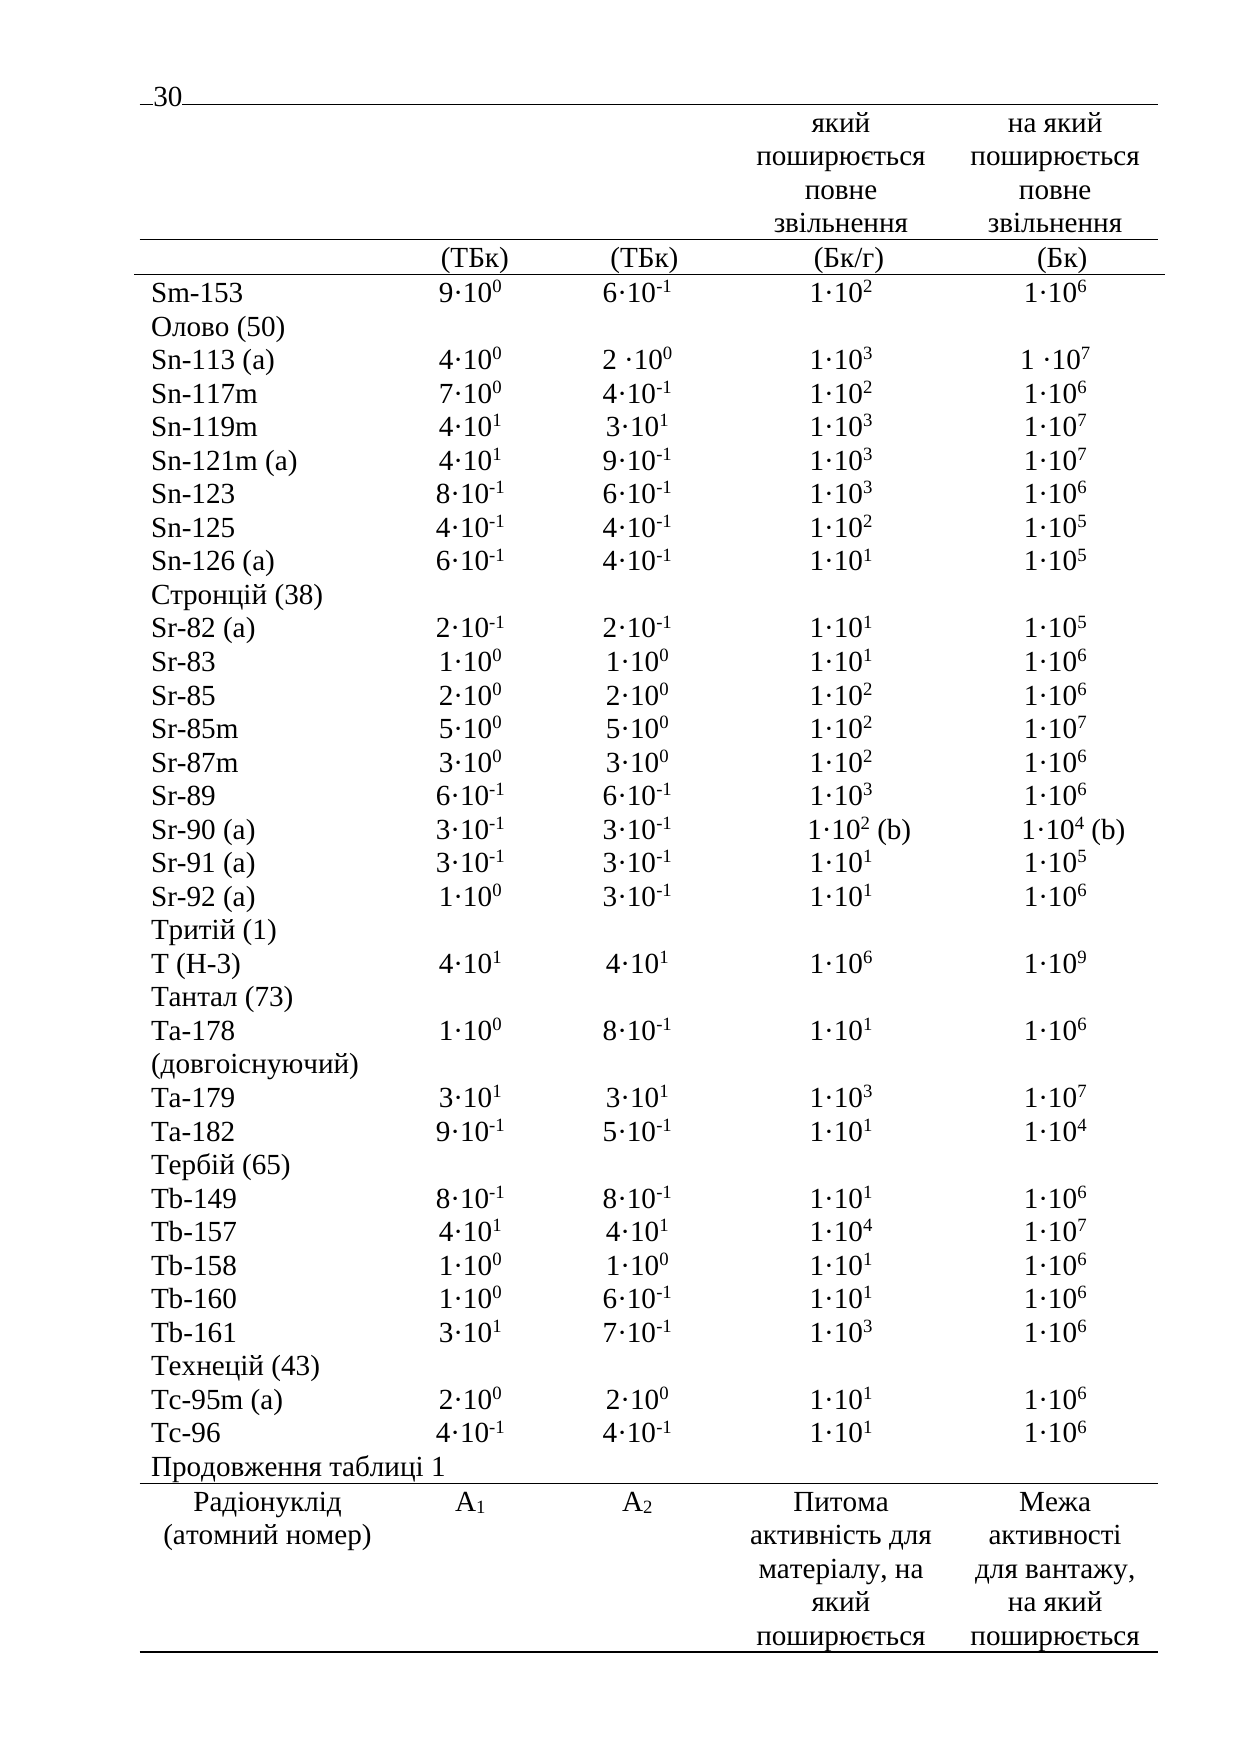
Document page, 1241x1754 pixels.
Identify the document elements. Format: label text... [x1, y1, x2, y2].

table_cell 1·103 [729, 1080, 952, 1114]
table_cell 1·101 [729, 544, 952, 577]
table_cell [134, 1013, 139, 1080]
table_cell [1158, 409, 1165, 443]
table_cell [545, 1147, 729, 1181]
table_cell 2·100 [545, 1382, 729, 1416]
table_cell 3·10-1 [545, 879, 729, 912]
table_cell [1158, 1382, 1165, 1416]
table_cell 8·10-1 [545, 1181, 729, 1214]
table_cell [1158, 1181, 1165, 1214]
table_cell [134, 1416, 139, 1449]
table_cell 1·106 [953, 678, 1157, 711]
table_cell Sr-92 (a) [140, 879, 395, 912]
table_cell 1·102 [729, 376, 952, 409]
table_cell Тb-161 [140, 1315, 395, 1348]
table_cell [953, 1349, 1157, 1382]
table_cell [729, 1147, 952, 1181]
table_cell [1158, 1416, 1165, 1449]
table_cell 1·101 [729, 1382, 952, 1416]
table_cell 1·101 [729, 1281, 952, 1315]
table_cell Радіонуклід (атомний номер) [140, 1484, 395, 1651]
table_cell Sn-125 [140, 510, 395, 543]
table_cell [134, 1281, 139, 1315]
table_cell [140, 105, 395, 239]
table_cell 4·10-1 [545, 376, 729, 409]
table_cell Олово (50) [140, 309, 395, 342]
table_cell (Бк) [959, 239, 1165, 273]
table_cell Tb-160 [140, 1281, 395, 1315]
table_cell [729, 309, 952, 342]
table_cell 1·101 [729, 611, 952, 644]
table_cell Sn-123 [140, 476, 395, 510]
table_cell Sr-87m [140, 745, 395, 778]
table_cell [1158, 1214, 1165, 1248]
table_cell 4·10-1 [545, 510, 729, 543]
table_cell [545, 980, 729, 1013]
table_cell [1158, 275, 1165, 309]
table_cell [1158, 309, 1165, 342]
table_cell 1·103 [729, 1315, 952, 1348]
table_cell [134, 104, 139, 239]
table_cell Sn-126 (a) [140, 544, 395, 577]
table_cell 1·101 [729, 1114, 952, 1147]
table_cell Sr-85 [140, 678, 395, 711]
table_cell Sr-89 [140, 778, 395, 812]
table_cell 1·106 [953, 1248, 1157, 1281]
table_cell Sn-119m [140, 409, 395, 443]
table_cell 1·101 [729, 1181, 952, 1214]
table_cell 1·101 [729, 644, 952, 678]
table_cell Тербій (65) [140, 1147, 395, 1181]
table_cell Тритій (1) [140, 913, 395, 946]
table_cell [1158, 577, 1165, 611]
table_cell 1·107 [953, 443, 1157, 476]
table_cell 4·100 [395, 342, 545, 376]
table_cell 1·101 [729, 879, 952, 912]
table_cell Sr-82 (a) [140, 611, 395, 644]
table_cell 4·10-1 [545, 1416, 729, 1449]
table_cell [395, 105, 545, 239]
table_cell 2 ·100 [545, 342, 729, 376]
table_cell 1·101 [729, 1416, 952, 1449]
table_cell 1·103 [729, 476, 952, 510]
table_cell Sm-153 [140, 275, 395, 309]
table_cell 1·100 [395, 1013, 545, 1080]
table_cell 2·100 [395, 678, 545, 711]
table_cell А1 [395, 1484, 545, 1651]
table_cell 1·104 (b) [953, 812, 1157, 845]
table_cell 4·101 [395, 409, 545, 443]
table_cell 1·103 [729, 778, 952, 812]
table_cell Та-179 [140, 1080, 395, 1114]
table_cell 2·10-1 [545, 611, 729, 644]
table_cell [134, 544, 139, 577]
table_cell 1·100 [545, 1248, 729, 1281]
table_cell [729, 577, 952, 611]
table_cell [395, 980, 545, 1013]
table_cell 7·100 [395, 376, 545, 409]
table_cell [134, 913, 139, 946]
table_cell Питома активність для матеріалу, на який поширюється [729, 1484, 952, 1651]
table_cell [395, 913, 545, 946]
table_cell Tc-96 [140, 1416, 395, 1449]
table_cell 4·101 [395, 1214, 545, 1248]
table_cell 1·105 [953, 544, 1157, 577]
table_cell 1·107 [953, 409, 1157, 443]
table_cell [1158, 342, 1165, 376]
table_cell [1158, 678, 1165, 711]
table_cell [134, 946, 139, 979]
table_cell Sr-85m [140, 711, 395, 745]
table_cell [545, 577, 729, 611]
table_cell 2·100 [545, 678, 729, 711]
table_cell 1·103 [729, 443, 952, 476]
table_cell [134, 644, 139, 678]
table_cell [545, 105, 729, 239]
table_cell [134, 678, 139, 711]
table_cell 1·103 [729, 409, 952, 443]
table_cell 1·106 [953, 879, 1157, 912]
table_cell 1·106 [953, 778, 1157, 812]
table_cell 3·10-1 [395, 845, 545, 879]
table_cell (ТБк) [400, 240, 549, 273]
table_cell [1158, 812, 1165, 845]
table_cell (ТБк) [550, 240, 739, 273]
table_cell [1158, 1114, 1165, 1147]
table_cell Sn-121m (a) [140, 443, 395, 476]
table_cell [1158, 544, 1165, 577]
table_cell 3·10-1 [395, 812, 545, 845]
table_cell 1 ·107 [953, 342, 1157, 376]
table_cell [953, 1449, 1157, 1483]
table_cell 1·104 [729, 1214, 952, 1248]
table_cell [134, 239, 400, 273]
table_cell 1·106 [953, 1181, 1157, 1214]
table_cell Продовження таблиці 1 [140, 1449, 952, 1483]
table_cell [1158, 1248, 1165, 1281]
table_cell [134, 1382, 139, 1416]
table_cell [1158, 644, 1165, 678]
table_cell [134, 879, 139, 912]
table_cell [134, 845, 139, 879]
table_cell 1·102 [729, 745, 952, 778]
table_cell [953, 577, 1157, 611]
table_cell 1·109 [953, 946, 1157, 979]
table_cell [395, 309, 545, 342]
table_cell [134, 443, 139, 476]
table_cell [729, 913, 952, 946]
table_cell 3·10-1 [545, 812, 729, 845]
table_cell 6·10-1 [545, 476, 729, 510]
table_cell [134, 1449, 139, 1483]
table_cell [1158, 1349, 1165, 1382]
table_cell [545, 913, 729, 946]
table_cell 1·106 [953, 644, 1157, 678]
table_cell 2·10-1 [395, 611, 545, 644]
table_cell 1·106 [953, 275, 1157, 309]
table_cell [134, 1315, 139, 1348]
table_cell 4·10-1 [395, 1416, 545, 1449]
table_cell 3·101 [395, 1080, 545, 1114]
table_cell Тb-157 [140, 1214, 395, 1248]
table_cell [1158, 1483, 1165, 1651]
table_cell [134, 577, 139, 611]
table_cell 6·10-1 [395, 544, 545, 577]
table_cell 1·102 [729, 678, 952, 711]
table_cell 4·10-1 [545, 544, 729, 577]
table_cell [1158, 1147, 1165, 1181]
table_cell Sr-83 [140, 644, 395, 678]
table_cell 3·101 [545, 1080, 729, 1114]
table_cell [134, 476, 139, 510]
table_cell 1·104 [953, 1114, 1157, 1147]
table_cell 1·107 [953, 711, 1157, 745]
table_cell 1·102 [729, 275, 952, 309]
table_cell [134, 1483, 139, 1651]
table_cell 3·101 [395, 1315, 545, 1348]
table_cell 1·106 [953, 1013, 1157, 1080]
table_cell [134, 812, 139, 845]
table_cell [1158, 946, 1165, 979]
table_cell [953, 309, 1157, 342]
table_cell [1158, 1281, 1165, 1315]
table_cell [134, 510, 139, 543]
table_cell [134, 778, 139, 812]
table_cell [395, 1349, 545, 1382]
table_cell 4·101 [395, 443, 545, 476]
table_cell [545, 309, 729, 342]
table_cell [395, 577, 545, 611]
table_cell [1158, 1315, 1165, 1348]
table_cell 6·10-1 [545, 778, 729, 812]
table_cell 1·106 [729, 946, 952, 979]
table_cell [134, 980, 139, 1013]
table_cell Межа активності для вантажу, на який поширюється [953, 1484, 1157, 1651]
table_cell [1158, 879, 1165, 912]
table_cell (Бк/г) [739, 240, 959, 273]
table_cell 1·106 [953, 1315, 1157, 1348]
table_cell [134, 376, 139, 409]
table_cell 2·100 [395, 1382, 545, 1416]
table_cell [1158, 845, 1165, 879]
table_cell 9·10-1 [395, 1114, 545, 1147]
table_cell 1·100 [395, 1248, 545, 1281]
table_cell 1·100 [545, 644, 729, 678]
table_cell Та-178 (довгоіснуючий) [140, 1013, 395, 1080]
table_cell [1158, 376, 1165, 409]
table_cell [134, 1147, 139, 1181]
table_cell Стронцій (38) [140, 577, 395, 611]
table_cell 1·106 [953, 376, 1157, 409]
table_cell 3·10-1 [545, 845, 729, 879]
table_cell 5·100 [395, 711, 545, 745]
table_cell 1·100 [395, 644, 545, 678]
table_cell 5·10-1 [545, 1114, 729, 1147]
table_cell 1·102 (b) [729, 812, 952, 845]
table_cell [134, 745, 139, 778]
table_cell [395, 1147, 545, 1181]
table_cell Тантал (73) [140, 980, 395, 1013]
table_cell 1·103 [729, 342, 952, 376]
table_cell [134, 611, 139, 644]
table_cell 1·101 [729, 1248, 952, 1281]
table_cell 1·106 [953, 1281, 1157, 1315]
table_cell [134, 1114, 139, 1147]
table_cell [729, 1349, 952, 1382]
table_cell [1158, 476, 1165, 510]
table_cell [1158, 1013, 1165, 1080]
table_cell [134, 1181, 139, 1214]
table_cell [1158, 980, 1165, 1013]
table_cell 3·100 [395, 745, 545, 778]
table_cell [1158, 1449, 1165, 1483]
table_cell 7·10-1 [545, 1315, 729, 1348]
table_cell 1·105 [953, 510, 1157, 543]
table_cell 1·105 [953, 611, 1157, 644]
table_cell [1158, 913, 1165, 946]
table_cell 1·107 [953, 1214, 1157, 1248]
table_cell [953, 1147, 1157, 1181]
table_cell [134, 409, 139, 443]
table_cell А2 [545, 1484, 729, 1651]
table_cell Sr-90 (a) [140, 812, 395, 845]
table_cell на який поширюється повне звільнення [953, 105, 1157, 239]
table_cell [1158, 745, 1165, 778]
table_cell Тb-149 [140, 1181, 395, 1214]
table_cell 9·10-1 [545, 443, 729, 476]
table_cell [134, 342, 139, 376]
table_cell [1158, 1080, 1165, 1114]
table_cell [1158, 510, 1165, 543]
table_cell Т (Н-3) [140, 946, 395, 979]
table_cell Tc-95m (a) [140, 1382, 395, 1416]
table_cell 1·106 [953, 745, 1157, 778]
table_cell Та-182 [140, 1114, 395, 1147]
table_cell [134, 1214, 139, 1248]
table_cell 1·106 [953, 476, 1157, 510]
table_cell [134, 275, 139, 309]
table_cell [729, 980, 952, 1013]
table_cell 1·100 [395, 879, 545, 912]
table_cell [953, 980, 1157, 1013]
table_cell 1·107 [953, 1080, 1157, 1114]
table_cell Технецій (43) [140, 1349, 395, 1382]
table_cell [1158, 611, 1165, 644]
table_cell 3·101 [545, 409, 729, 443]
table_cell 8·10-1 [545, 1013, 729, 1080]
table_cell 8·10-1 [395, 1181, 545, 1214]
table_cell 4·101 [545, 1214, 729, 1248]
table_cell 6·10-1 [545, 1281, 729, 1315]
table_cell [134, 1248, 139, 1281]
table_cell 9·100 [395, 275, 545, 309]
table_cell 6·10-1 [545, 275, 729, 309]
table_cell [1158, 778, 1165, 812]
table_cell 8·10-1 [395, 476, 545, 510]
table_cell 4·101 [545, 946, 729, 979]
table_cell Sn-113 (a) [140, 342, 395, 376]
table_cell [1158, 711, 1165, 745]
table_cell 1·102 [729, 711, 952, 745]
table_cell 6·10-1 [395, 778, 545, 812]
table_cell 4·101 [395, 946, 545, 979]
table_cell 1·100 [395, 1281, 545, 1315]
table_cell який поширюється повне звільнення [729, 105, 952, 239]
table_cell 1·102 [729, 510, 952, 543]
table_cell [545, 1349, 729, 1382]
table_cell 1·101 [729, 1013, 952, 1080]
table_cell Sn-117m [140, 376, 395, 409]
table_cell 1·106 [953, 1382, 1157, 1416]
table_cell [134, 1349, 139, 1382]
table_cell [134, 309, 139, 342]
table_cell [1158, 443, 1165, 476]
table_cell [1158, 104, 1165, 239]
table_cell 5·100 [545, 711, 729, 745]
table_cell Sr-91 (a) [140, 845, 395, 879]
table_cell 1·101 [729, 845, 952, 879]
table_cell Tb-158 [140, 1248, 395, 1281]
table_cell 3·100 [545, 745, 729, 778]
table_cell 4·10-1 [395, 510, 545, 543]
table_cell 1·106 [953, 1416, 1157, 1449]
table_cell [134, 1080, 139, 1114]
table_cell [134, 711, 139, 745]
table_cell [953, 913, 1157, 946]
table_cell 1·105 [953, 845, 1157, 879]
